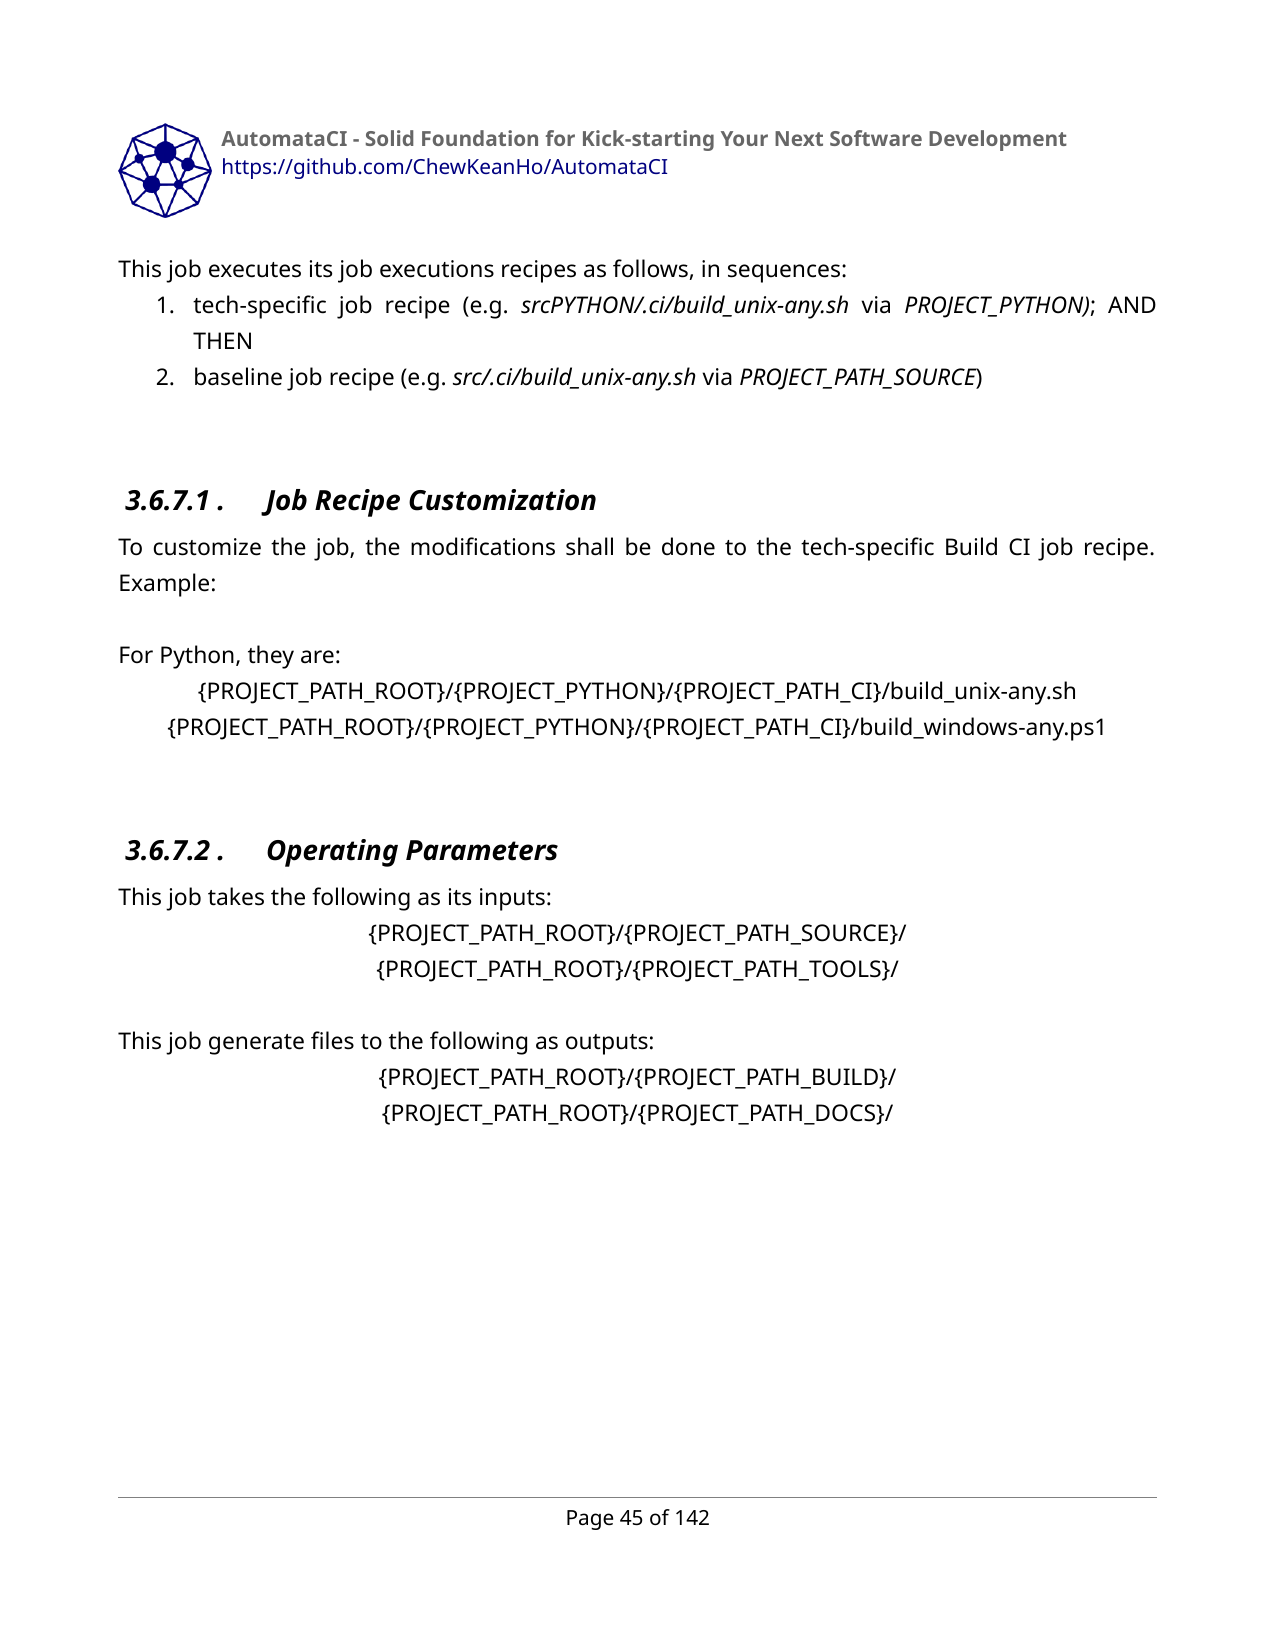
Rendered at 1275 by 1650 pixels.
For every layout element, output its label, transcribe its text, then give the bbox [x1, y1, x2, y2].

text {PROJECT_PATH_ROOT}/{PROJECT_PATH_BUILD}/ [118, 1061, 1157, 1092]
text {PROJECT_PATH_ROOT}/{PROJECT_PATH_DOCS}/ [118, 1097, 1157, 1128]
list baseline job recipe (e.g. src/.ci/build_unix-any.sh via PROJECT_PATH_SOURCE) [156, 361, 1157, 392]
picture [118, 123, 212, 218]
text {PROJECT_PATH_ROOT}/{PROJECT_PYTHON}/{PROJECT_PATH_CI}/build_windows-any.ps1 [118, 711, 1157, 742]
subtitle Job Recipe Customization [118, 481, 1157, 519]
text {PROJECT_PATH_ROOT}/{PROJECT_PATH_SOURCE}/ [118, 917, 1157, 948]
text This job generate files to the following as outputs: [118, 1025, 1157, 1056]
text This job takes the following as its inputs: [118, 881, 1157, 913]
text {PROJECT_PATH_ROOT}/{PROJECT_PYTHON}/{PROJECT_PATH_CI}/build_unix-any.sh [118, 675, 1157, 706]
subtitle Operating Parameters [118, 831, 1157, 869]
text For Python, they are: [118, 639, 1157, 670]
text To customize the job, the modifications shall be done to the tech-specific Build CI job recipe. Example: [118, 531, 1157, 598]
text This job executes its job executions recipes as follows, in sequences: [118, 253, 1157, 284]
text {PROJECT_PATH_ROOT}/{PROJECT_PATH_TOOLS}/ [118, 953, 1157, 984]
list tech-specific job recipe (e.g. srcPYTHON/.ci/build_unix-any.sh via PROJECT_PYTHON); AND THEN [156, 289, 1157, 356]
